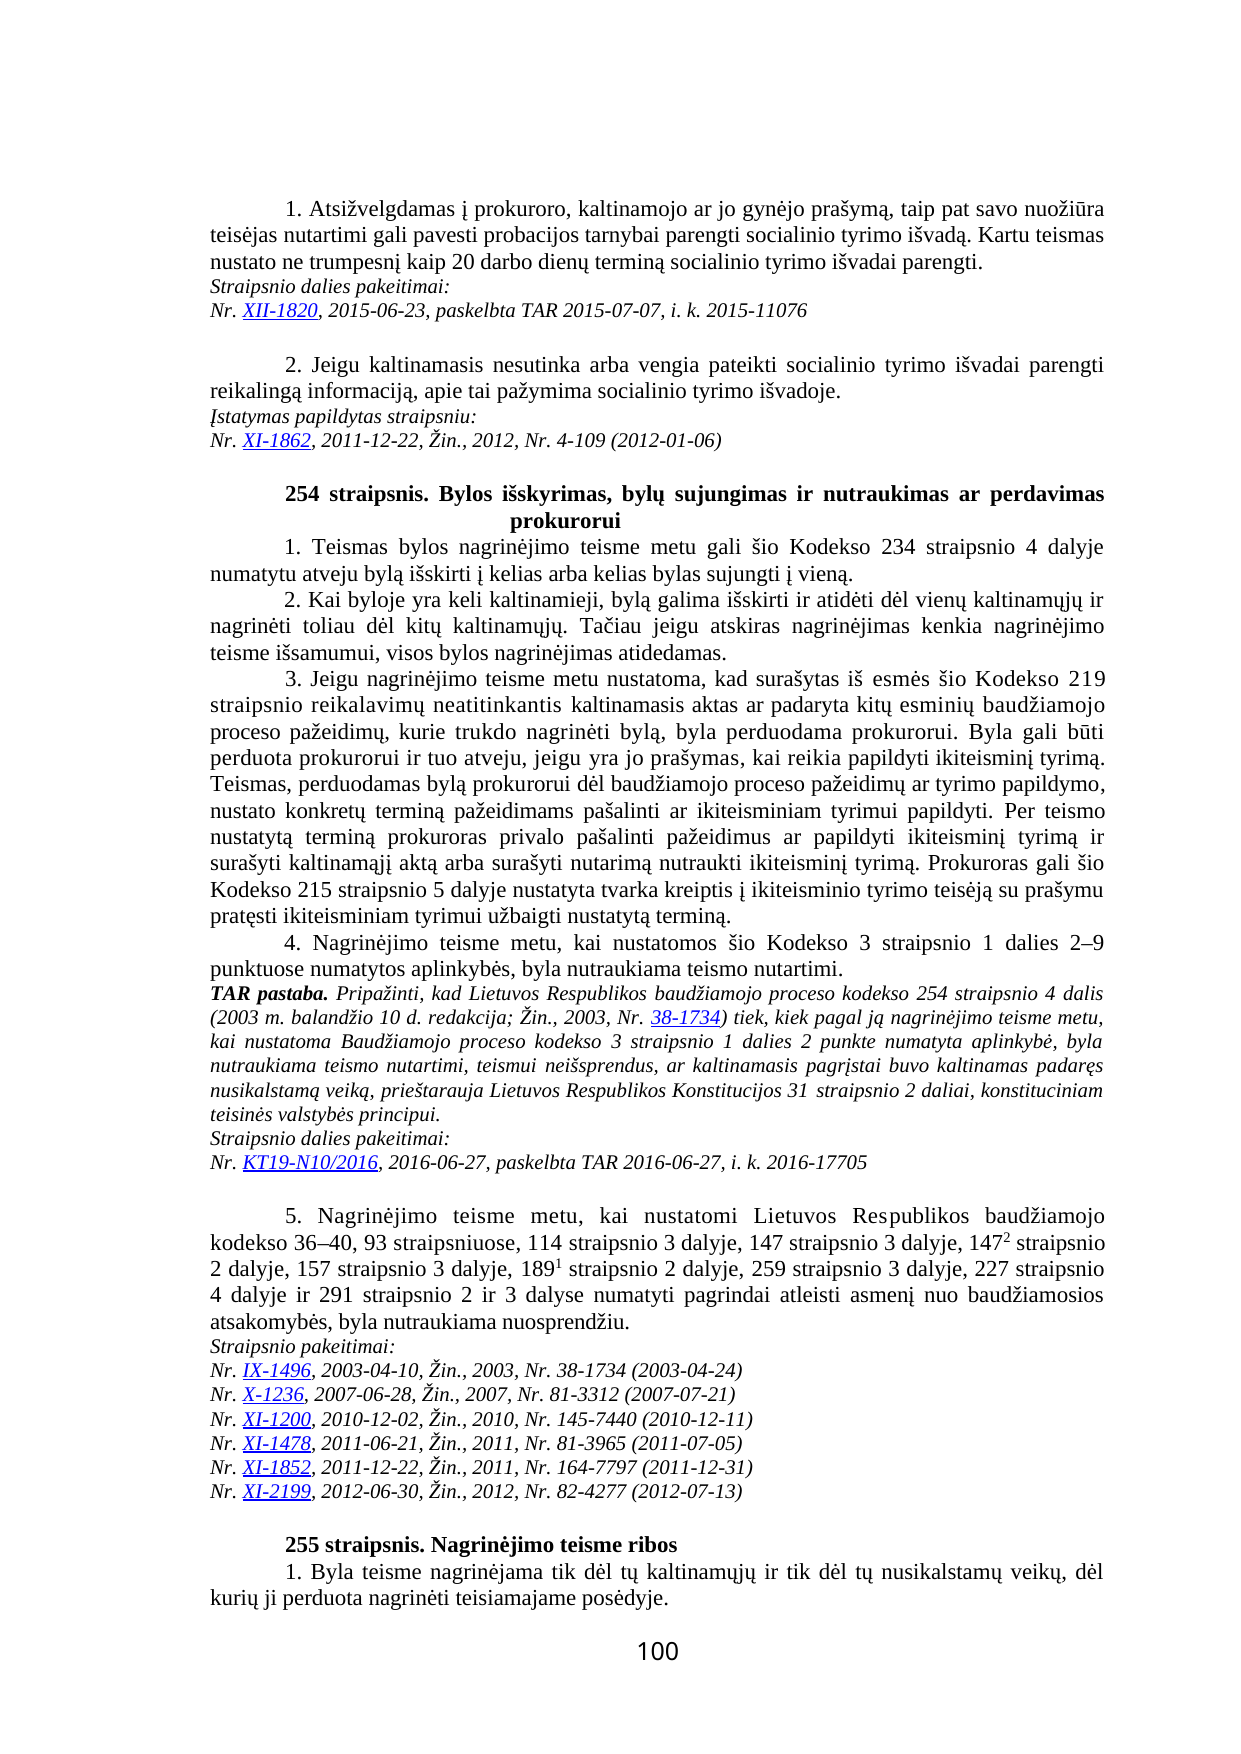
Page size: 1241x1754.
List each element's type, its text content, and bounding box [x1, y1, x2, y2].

text Nr. XI-1200, 2010-12-02, Žin., 2010, Nr. 145-7440 (2010-12-11) [210, 1406, 1106, 1431]
text 2. Jeigu kaltinamasis nesutinka arba vengia pateikti socialinio tyrimo išvadai parengti reikalingą informaciją, apie tai pažymima socialinio tyrimo išvadoje. [210, 351, 1106, 404]
text Nr. KT19-N10/2016, 2016-06-27, paskelbta TAR 2016-06-27, i. k. 2016-17705 [210, 1150, 1106, 1174]
text Nr. XII-1820, 2015-06-23, paskelbta TAR 2015-07-07, i. k. 2015-11076 [210, 298, 1106, 322]
text Straipsnio dalies pakeitimai: [210, 1126, 1106, 1150]
text 254 straipsnis. Bylos išskyrimas, bylų sujungimas ir nutraukimas ar perdavimas prokurorui [285, 481, 1106, 533]
text Nr. XI-1852, 2011-12-22, Žin., 2011, Nr. 164-7797 (2011-12-31) [210, 1454, 1106, 1479]
text 3. Jeigu nagrinėjimo teisme metu nustatoma, kad surašytas iš esmės šio Kodekso 219 straipsnio reikalavimų neatitinkantis kaltinamasis aktas ar padaryta kitų esminių baudžiamojo proceso pažeidimų, kurie trukdo nagrinėti bylą, byla perduodama prokurorui. Byla gali būti perduota prokurorui ir tuo atveju, jeigu yra jo prašymas, kai reikia papildyti ikiteisminį tyrimą. Teismas, perduodamas bylą prokurorui dėl baudžiamojo proceso pažeidimų ar tyrimo papildymo, nustato konkretų terminą pažeidimams pašalinti ar ikiteisminiam tyrimui papildyti. Per teismo nustatytą terminą prokuroras privalo pašalinti pažeidimus ar papildyti ikiteisminį tyrimą ir surašyti kaltinamąjį aktą arba surašyti nutarimą nutraukti ikiteisminį tyrimą. Prokuroras gali šio Kodekso 215 straipsnio 5 dalyje nustatyta tvarka kreiptis į ikiteisminio tyrimo teisėją su prašymu pratęsti ikiteisminiam tyrimui užbaigti nustatytą terminą. [210, 665, 1106, 928]
text Nr. XI-2199, 2012-06-30, Žin., 2012, Nr. 82-4277 (2012-07-13) [210, 1479, 1106, 1503]
text Nr. X-1236, 2007-06-28, Žin., 2007, Nr. 81-3312 (2007-07-21) [210, 1382, 1106, 1406]
text 1. Byla teisme nagrinėjama tik dėl tų kaltinamųjų ir tik dėl tų nusikalstamų veikų, dėl kurių ji perduota nagrinėti teisiamajame posėdyje. [210, 1558, 1106, 1611]
text Įstatymas papildytas straipsniu: [210, 404, 1106, 428]
text 4. Nagrinėjimo teisme metu, kai nustatomos šio Kodekso 3 straipsnio 1 dalies 2–9 punktuose numatytos aplinkybės, byla nutraukiama teismo nutartimi. [210, 928, 1106, 981]
text 1. Teismas bylos nagrinėjimo teisme metu gali šio Kodekso 234 straipsnio 4 dalyje numatytu atveju bylą išskirti į kelias arba kelias bylas sujungti į vieną. [210, 533, 1106, 586]
text Straipsnio pakeitimai: [210, 1334, 1106, 1358]
text Straipsnio dalies pakeitimai: [210, 274, 1106, 298]
text 5. Nagrinėjimo teisme metu, kai nustatomi Lietuvos Respublikos baudžiamojo kodekso 36–40, 93 straipsniuose, 114 straipsnio 3 dalyje, 147 straipsnio 3 dalyje, 1472 straipsnio 2 dalyje, 157 straipsnio 3 dalyje, 1891 straipsnio 2 dalyje, 259 straipsnio 3 dalyje, 227 straipsnio 4 dalyje ir 291 straipsnio 2 ir 3 dalyse numatyti pagrindai atleisti asmenį nuo baudžiamosios atsakomybės, byla nutraukiama nuosprendžiu. [210, 1202, 1106, 1334]
text Nr. IX-1496, 2003-04-10, Žin., 2003, Nr. 38-1734 (2003-04-24) [210, 1358, 1106, 1382]
text TAR pastaba. Pripažinti, kad Lietuvos Respublikos baudžiamojo proceso kodekso 254 straipsnio 4 dalis (2003 m. balandžio 10 d. redakcija; Žin., 2003, Nr. 38-1734) tiek, kiek pagal ją nagrinėjimo teisme metu, kai nustatoma Baudžiamojo proceso kodekso 3 straipsnio 1 dalies 2 punkte numatyta aplinkybė, byla nutraukiama teismo nutartimi, teismui neišsprendus, ar kaltinamasis pagrįstai buvo kaltinamas padaręs nusikalstamą veiką, prieštarauja Lietuvos Respublikos Konstitucijos 31 straipsnio 2 daliai, konstituciniam teisinės valstybės principui. [210, 981, 1106, 1126]
text 2. Kai byloje yra keli kaltinamieji, bylą galima išskirti ir atidėti dėl vienų kaltinamųjų ir nagrinėti toliau dėl kitų kaltinamųjų. Tačiau jeigu atskiras nagrinėjimas kenkia nagrinėjimo teisme išsamumui, visos bylos nagrinėjimas atidedamas. [210, 586, 1106, 665]
text Nr. XI-1862, 2011-12-22, Žin., 2012, Nr. 4-109 (2012-01-06) [210, 428, 1106, 452]
text 1. Atsižvelgdamas į prokuroro, kaltinamojo ar jo gynėjo prašymą, taip pat savo nuožiūra teisėjas nutartimi gali pavesti probacijos tarnybai parengti socialinio tyrimo išvadą. Kartu teismas nustato ne trumpesnį kaip 20 darbo dienų terminą socialinio tyrimo išvadai parengti. [210, 195, 1106, 274]
text 255 straipsnis. Nagrinėjimo teisme ribos [210, 1531, 1106, 1558]
text Nr. XI-1478, 2011-06-21, Žin., 2011, Nr. 81-3965 (2011-07-05) [210, 1431, 1106, 1454]
